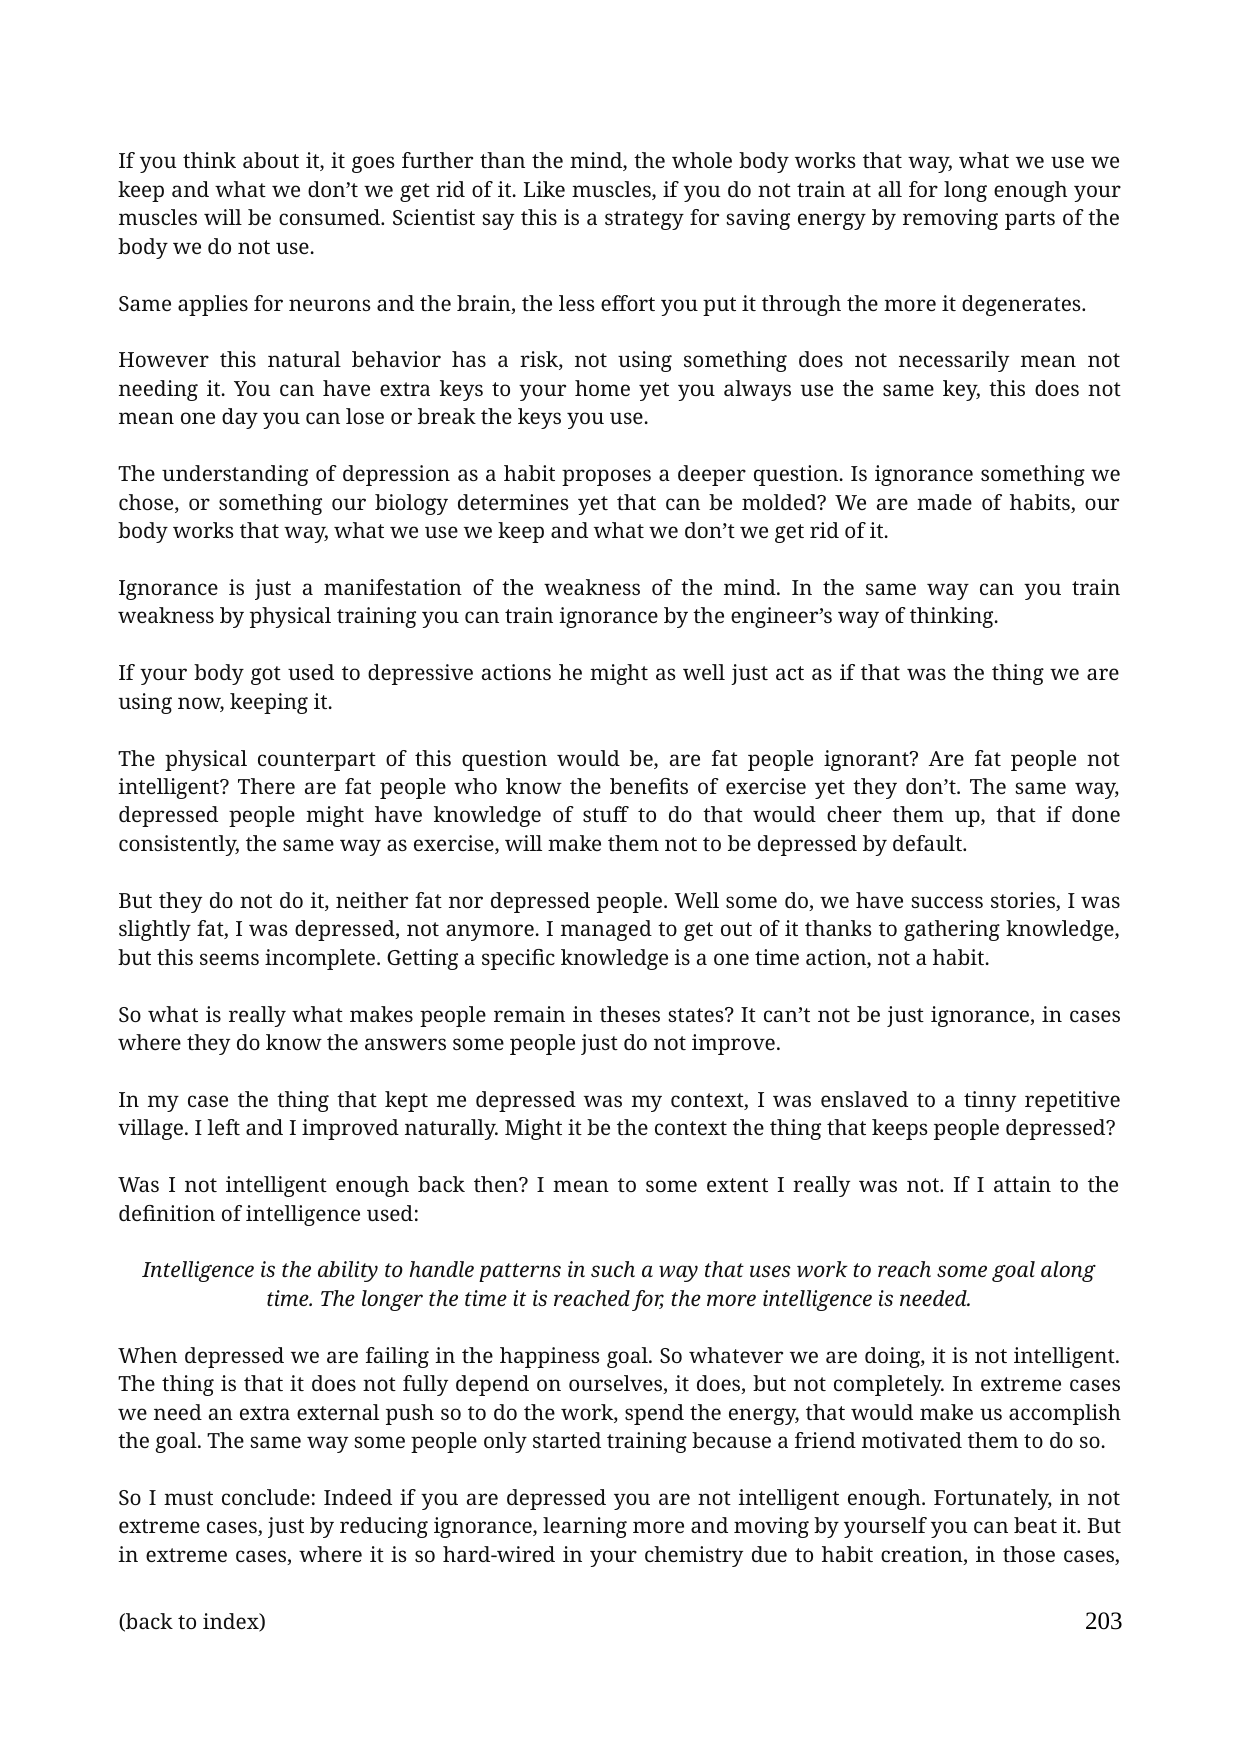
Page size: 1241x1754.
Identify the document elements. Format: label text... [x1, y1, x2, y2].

text If you think about it, it goes further than the mind, the whole body works that way, what we use we keep and what we don’t we get rid of it. Like muscles, if you do not train at all for long enough your muscles will be consumed. Scientist say this is a strategy for saving energy by removing parts of the body we do not use. [118, 147, 1122, 260]
text Intelligence is the ability to handle patterns in such a way that uses work to reach some goal along time. The longer the time it is reached for, the more intelligence is needed. [118, 1256, 1122, 1312]
text The understanding of depression as a habit proposes a deeper question. Is ignorance something we chose, or something our biology determines yet that can be molded? We are made of habits, our body works that way, what we use we keep and what we don’t we get rid of it. [118, 459, 1122, 545]
text Ignorance is just a manifestation of the weakness of the mind. In the same way can you train weakness by physical training you can train ignorance by the engineer’s way of thinking. [118, 573, 1122, 630]
text In my case the thing that kept me depressed was my context, I was enslaved to a tinny repetitive village. I left and I improved naturally. Might it be the context the thing that keeps people depressed? [118, 1085, 1122, 1142]
text The physical counterpart of this question would be, are fat people ignorant? Are fat people not intelligent? There are fat people who know the benefits of exercise yet they don’t. The same way, depressed people might have knowledge of stuff to do that would cheer them up, that if done consistently, the same way as exercise, will make them not to be depressed by default. [118, 744, 1122, 857]
text When depressed we are failing in the happiness goal. So whatever we are doing, it is not intelligent. The thing is that it does not fully depend on ourselves, it does, but not completely. In extreme cases we need an extra external push so to do the work, spend the energy, that would make us accomplish the goal. The same way some people only started training because a friend motivated them to do so. [118, 1341, 1122, 1455]
text But they do not do it, neither fat nor depressed people. Well some do, we have success stories, I was slightly fat, I was depressed, not anymore. I managed to get out of it thanks to gathering knowledge, but this seems incomplete. Getting a specific knowledge is a one time action, not a habit. [118, 886, 1122, 971]
text So I must conclude: Indeed if you are depressed you are not intelligent enough. Fortunately, in not extreme cases, just by reducing ignorance, learning more and moving by yourself you can beat it. But in extreme cases, where it is so hard-wired in your chemistry due to habit creation, in those cases, [118, 1483, 1122, 1568]
text So what is really what makes people remain in theses states? It can’t not be just ignorance, in cases where they do know the answers some people just do not improve. [118, 1000, 1122, 1057]
text Same applies for neurons and the brain, the less effort you put it through the more it degenerates. [118, 289, 1122, 317]
text However this natural behavior has a risk, not using something does not necessarily mean not needing it. You can have extra keys to your home yet you always use the same key, this does not mean one day you can lose or break the keys you use. [118, 346, 1122, 431]
text If your body got used to depressive actions he might as well just act as if that was the thing we are using now, keeping it. [118, 658, 1122, 715]
text Was I not intelligent enough back then? I mean to some extent I really was not. If I attain to the definition of intelligence used: [118, 1170, 1122, 1227]
